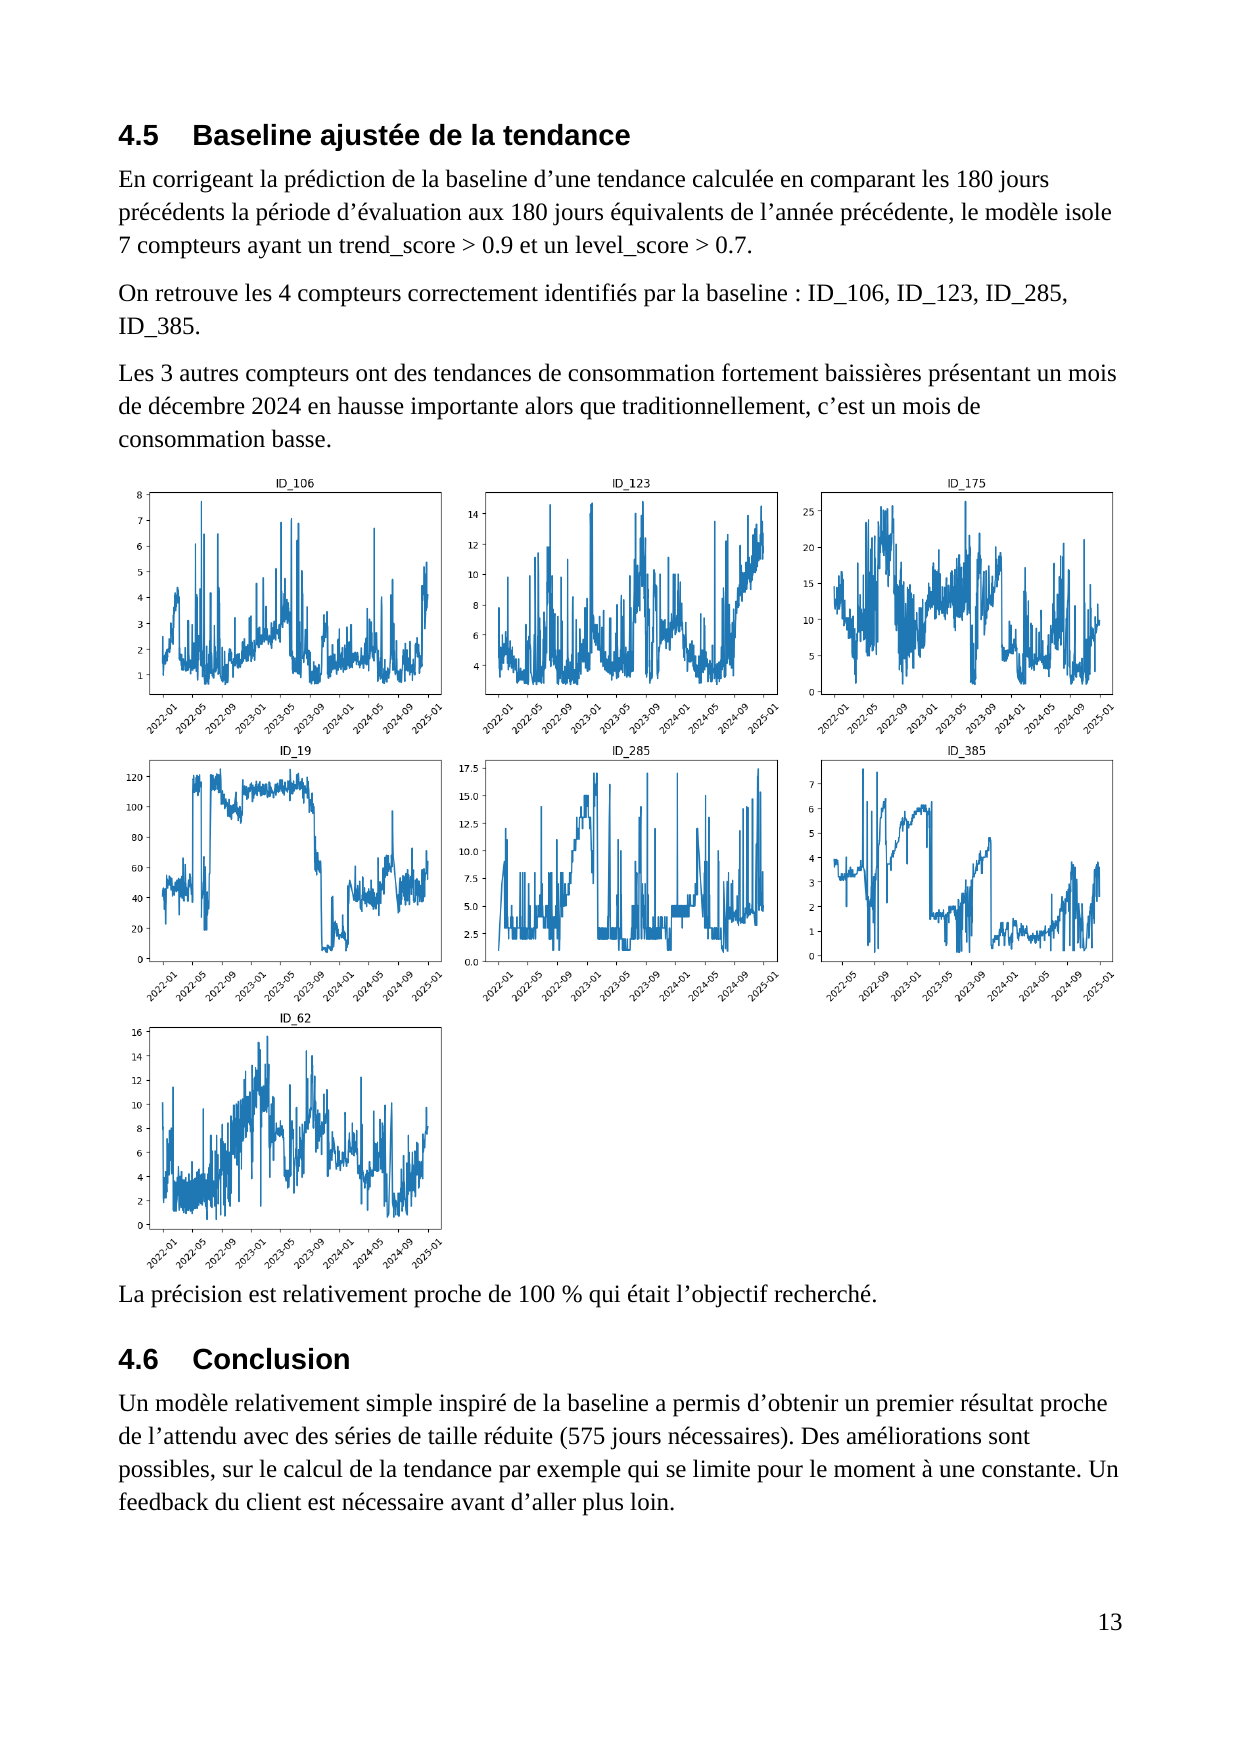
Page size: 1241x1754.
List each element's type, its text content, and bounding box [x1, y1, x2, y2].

picture [118, 472, 1123, 1276]
text Un modèle relativement simple inspiré de la baseline a permis d’obtenir un premier résultat proche de l’attendu avec des séries de taille réduite (575 jours nécessaires). Des améliorations sont possibles, sur le calcul de la tendance par exemple qui se limite pour le moment à une constante. Un feedback du client est nécessaire avant d’aller plus loin. [118, 1388, 1122, 1516]
text Les 3 autres compteurs ont des tendances de consommation fortement baissières présentant un mois de décembre 2024 en hausse importante alors que traditionnellement, c’est un mois de consommation basse. [118, 358, 1122, 453]
subtitle Baseline ajustée de la tendance [118, 118, 1122, 152]
subtitle Conclusion [118, 1342, 1122, 1375]
text En corrigeant la prédiction de la baseline d’une tendance calculée en comparant les 180 jours précédents la période d’évaluation aux 180 jours équivalents de l’année précédente, le modèle isole 7 compteurs ayant un trend_score > 0.9 et un level_score > 0.7. [118, 164, 1122, 259]
text On retrouve les 4 compteurs correctement identifiés par la baseline : ID_106, ID_123, ID_285, ID_385. [118, 278, 1122, 339]
text La précision est relativement proche de 100 % qui était l’objectif recherché. [118, 1276, 1122, 1308]
